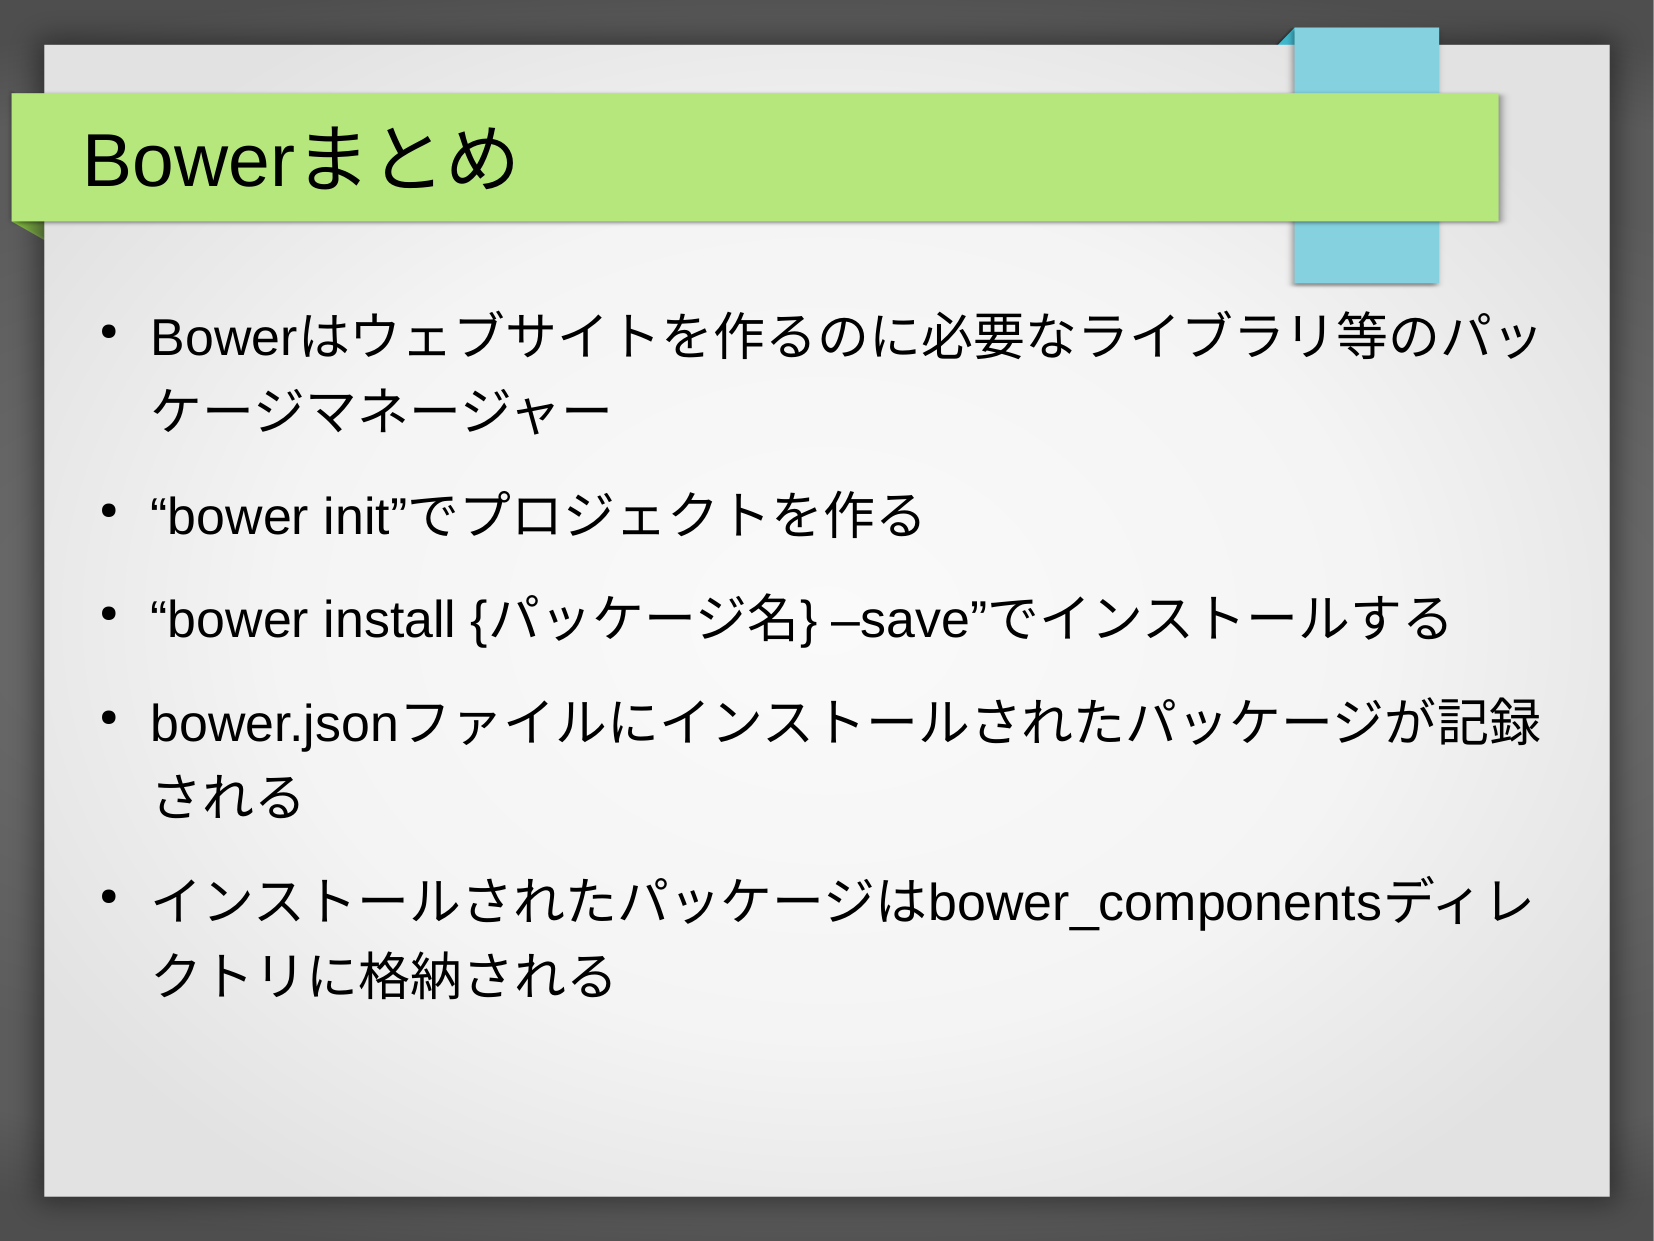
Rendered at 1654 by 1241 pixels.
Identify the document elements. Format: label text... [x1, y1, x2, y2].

picture [0, 0, 1654, 1241]
title Bowerまとめ [82, 94, 1264, 213]
list Bowerはウェブサイトを作るのに必要なライブラリ等のパッケージマネージャー “bower init”でプロジェクトを作る “bower install {パッケージ名} –save”でインストールする bower.jsonファイルにインストールされたパッケージが記録される インストールされたパッケージはbower_componentsディレクトリに格納される [82, 295, 1571, 1015]
